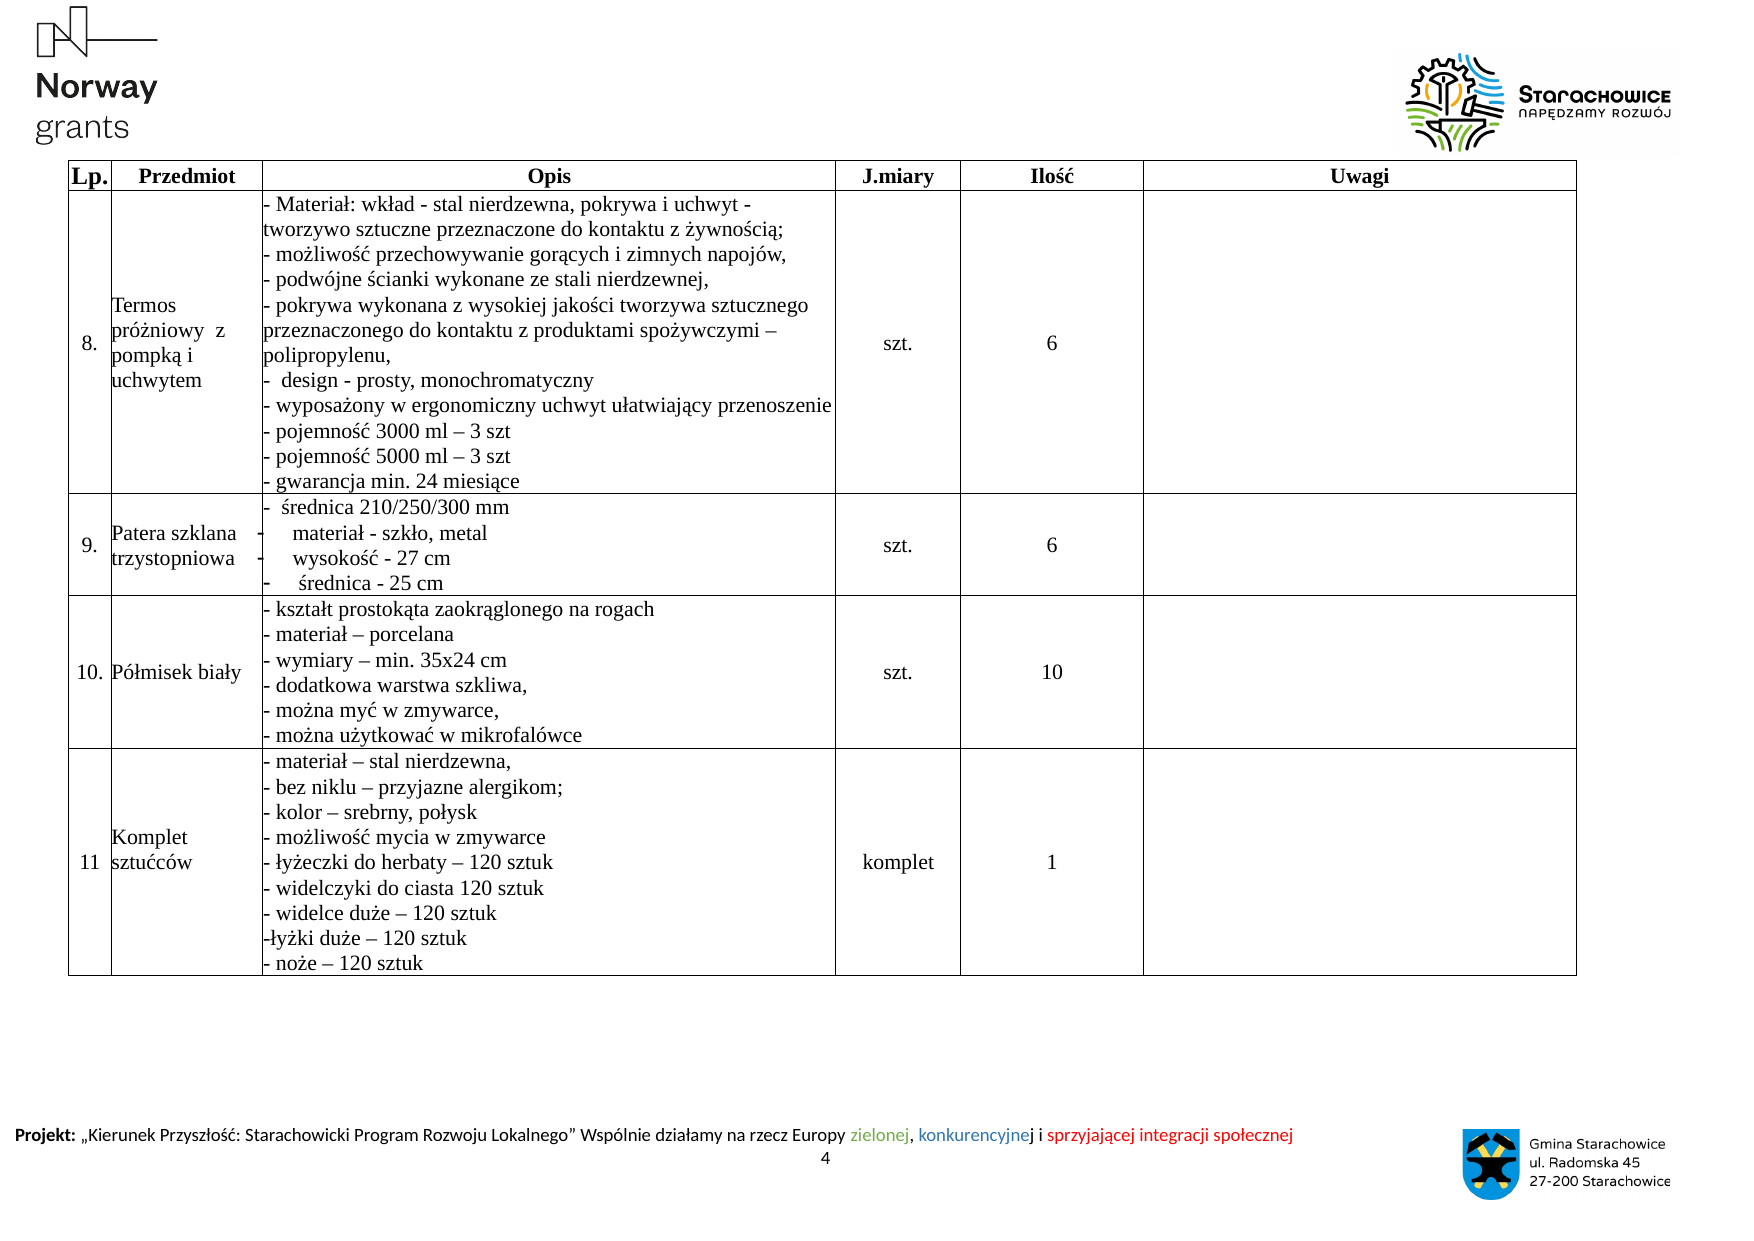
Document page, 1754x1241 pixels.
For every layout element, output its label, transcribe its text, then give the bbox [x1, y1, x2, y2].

table_cell - średnica 210/250/300 mm materiał - szkło, metal wysokość - 27 cm średnica - 25 cm [263, 494, 835, 595]
table_cell 8. [69, 191, 111, 493]
table_header Lp. [69, 161, 111, 190]
table_cell szt. [836, 596, 960, 747]
table_cell [1144, 191, 1576, 493]
table_header Ilość [961, 161, 1143, 190]
table_header Opis [263, 161, 835, 190]
picture [1393, 47, 1679, 158]
picture [1501, 1129, 1671, 1200]
table_cell 6 [961, 494, 1143, 595]
table_cell 1 [961, 749, 1143, 975]
table_header Przedmiot [112, 161, 262, 190]
picture [1456, 1129, 1482, 1200]
table_cell komplet [836, 749, 960, 975]
table_cell Termos próżniowy z pompką i uchwytem [112, 191, 262, 493]
table_cell - kształt prostokąta zaokrąglonego na rogach - materiał – porcelana - wymiary – min. 35x24 cm - dodatkowa warstwa szkliwa, - można myć w zmywarce, - można użytkować w mikrofalówce [263, 596, 835, 747]
table_cell szt. [836, 494, 960, 595]
table_header J.miary [836, 161, 960, 190]
table_cell [1144, 596, 1576, 747]
table_cell 10 [961, 596, 1143, 747]
table_cell - Materiał: wkład - stal nierdzewna, pokrywa i uchwyt -tworzywo sztuczne przeznaczone do kontaktu z żywnością; - możliwość przechowywanie gorących i zimnych napojów, - podwójne ścianki wykonane ze stali nierdzewnej, - pokrywa wykonana z wysokiej jakości tworzywa sztucznego przeznaczonego do kontaktu z produktami spożywczymi – polipropylenu, - design - prosty, monochromatyczny - wyposażony w ergonomiczny uchwyt ułatwiający przenoszenie - pojemność 3000 ml – 3 szt - pojemność 5000 ml – 3 szt - gwarancja min. 24 miesiące [263, 191, 835, 493]
table_cell 11 [69, 749, 111, 975]
table_cell Półmisek biały [112, 596, 262, 747]
table_cell 10. [69, 596, 111, 747]
table_cell szt. [836, 191, 960, 493]
table_cell 6 [961, 191, 1143, 493]
table_cell - materiał – stal nierdzewna, - bez niklu – przyjazne alergikom; - kolor – srebrny, połysk - możliwość mycia w zmywarce - łyżeczki do herbaty – 120 sztuk - widelczyki do ciasta 120 sztuk - widelce duże – 120 sztuk -łyżki duże – 120 sztuk - noże – 120 sztuk [263, 749, 835, 975]
table_cell Komplet sztućców [112, 749, 262, 975]
table_cell 9. [69, 494, 111, 595]
picture [36, 6, 158, 145]
table_cell Patera szklana trzystopniowa [112, 494, 262, 595]
table_cell [1144, 749, 1576, 975]
table_header Uwagi [1144, 161, 1576, 190]
table_cell [1144, 494, 1576, 595]
picture [1467, 1134, 1516, 1188]
